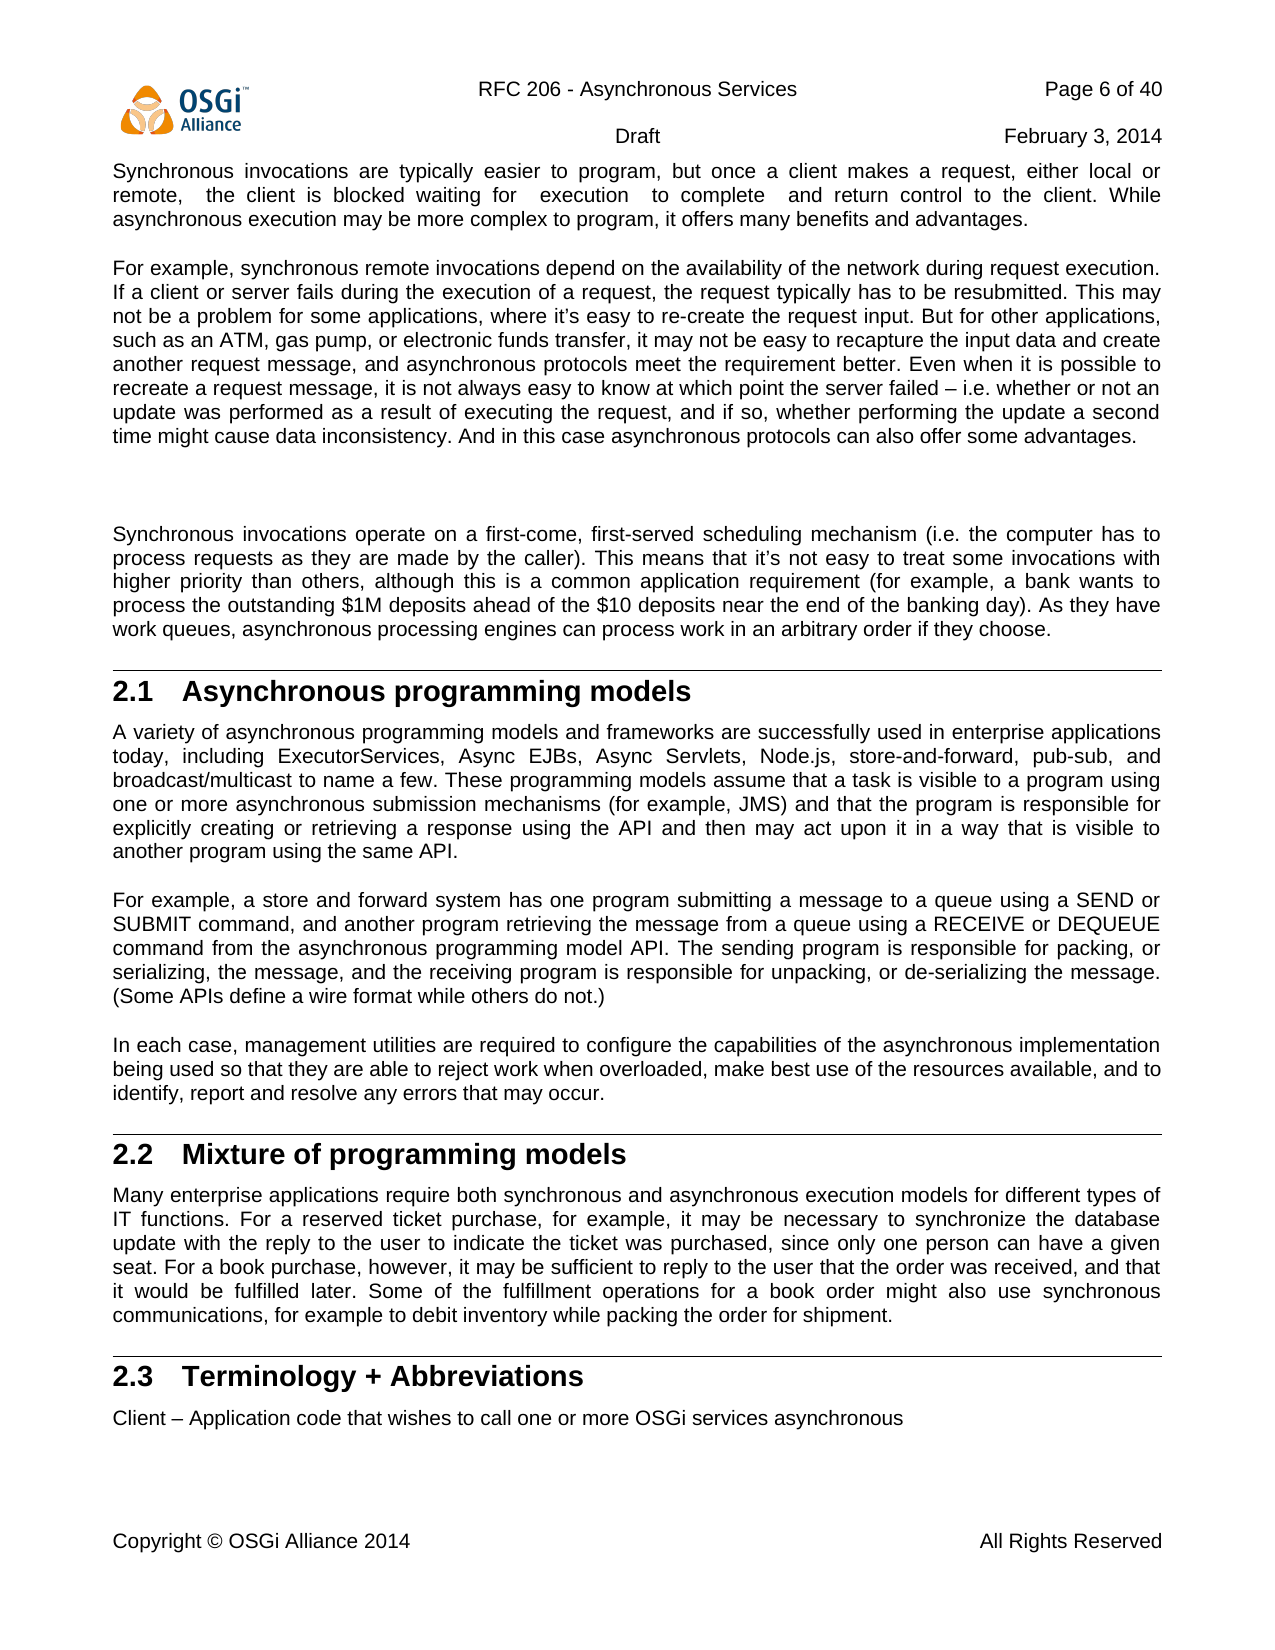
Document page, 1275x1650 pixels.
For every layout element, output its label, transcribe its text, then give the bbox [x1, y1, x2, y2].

text Many enterprise applications require both synchronous and asynchronous execution models for different types of IT functions. For a reserved ticket purchase, for example, it may be necessary to synchronize the database update with the reply to the user to indicate the ticket was purchased, since only one person can have a given seat. For a book purchase, however, it may be sufficient to reply to the user that the order was received, and that it would be fulfilled later. Some of the fulfillment operations for a book order might also use synchronous communications, for example to debit inventory while packing the order for shipment. [112, 1183, 1162, 1327]
subtitle Asynchronous programming models [112, 671, 1162, 707]
text A variety of asynchronous programming models and frameworks are successfully used in enterprise applications today, including ExecutorServices, Async EJBs, Async Servlets, Node.js, store-and-forward, pub-sub, and broadcast/multicast to name a few. These programming models assume that a task is visible to a program using one or more asynchronous submission mechanisms (for example, JMS) and that the program is responsible for explicitly creating or retrieving a response using the API and then may act upon it in a way that is visible to another program using the same API. [112, 719, 1162, 863]
text Synchronous invocations are typically easier to program, but once a client makes a request, either local or remote, the client is blocked waiting for execution to complete and return control to the client. While asynchronous execution may be more complex to program, it offers many benefits and advantages. [112, 159, 1162, 231]
text For example, a store and forward system has one program submitting a message to a queue using a SEND or SUBMIT command, and another program retrieving the message from a queue using a RECEIVE or DEQUEUE command from the asynchronous programming model API. The sending program is responsible for packing, or serializing, the message, and the receiving program is responsible for unpacking, or de-serializing the message. (Some APIs define a wire format while others do not.) [112, 888, 1162, 1008]
subtitle Terminology + Abbreviations [112, 1357, 1162, 1393]
text Client – Application code that wishes to call one or more OSGi services asynchronous [112, 1405, 1162, 1429]
text For example, synchronous remote invocations depend on the availability of the network during request execution. If a client or server fails during the execution of a request, the request typically has to be resubmitted. This may not be a problem for some applications, where it’s easy to re-create the request input. But for other applications, such as an ATM, gas pump, or electronic funds transfer, it may not be easy to recapture the input data and create another request message, and asynchronous protocols meet the requirement better. Even when it is possible to recreate a request message, it is not always easy to know at which point the server failed – i.e. whether or not an update was performed as a result of executing the request, and if so, whether performing the update a second time might cause data inconsistency. And in this case asynchronous protocols can also offer some advantages. [112, 256, 1162, 447]
text In each case, management utilities are required to configure the capabilities of the asynchronous implementation being used so that they are able to reject work when overloaded, make best use of the resources available, and to identify, report and resolve any errors that may occur. [112, 1033, 1162, 1105]
subtitle Mixture of programming models [112, 1135, 1162, 1171]
text Synchronous invocations operate on a first-come, first-served scheduling mechanism (i.e. the computer has to process requests as they are made by the caller). This means that it’s not easy to treat some invocations with higher priority than others, although this is a common application requirement (for example, a bank wants to process the outstanding $1M deposits ahead of the $10 deposits near the end of the banking day). As they have work queues, asynchronous processing engines can process work in an arbitrary order if they choose. [112, 521, 1162, 641]
picture [113, 78, 257, 142]
